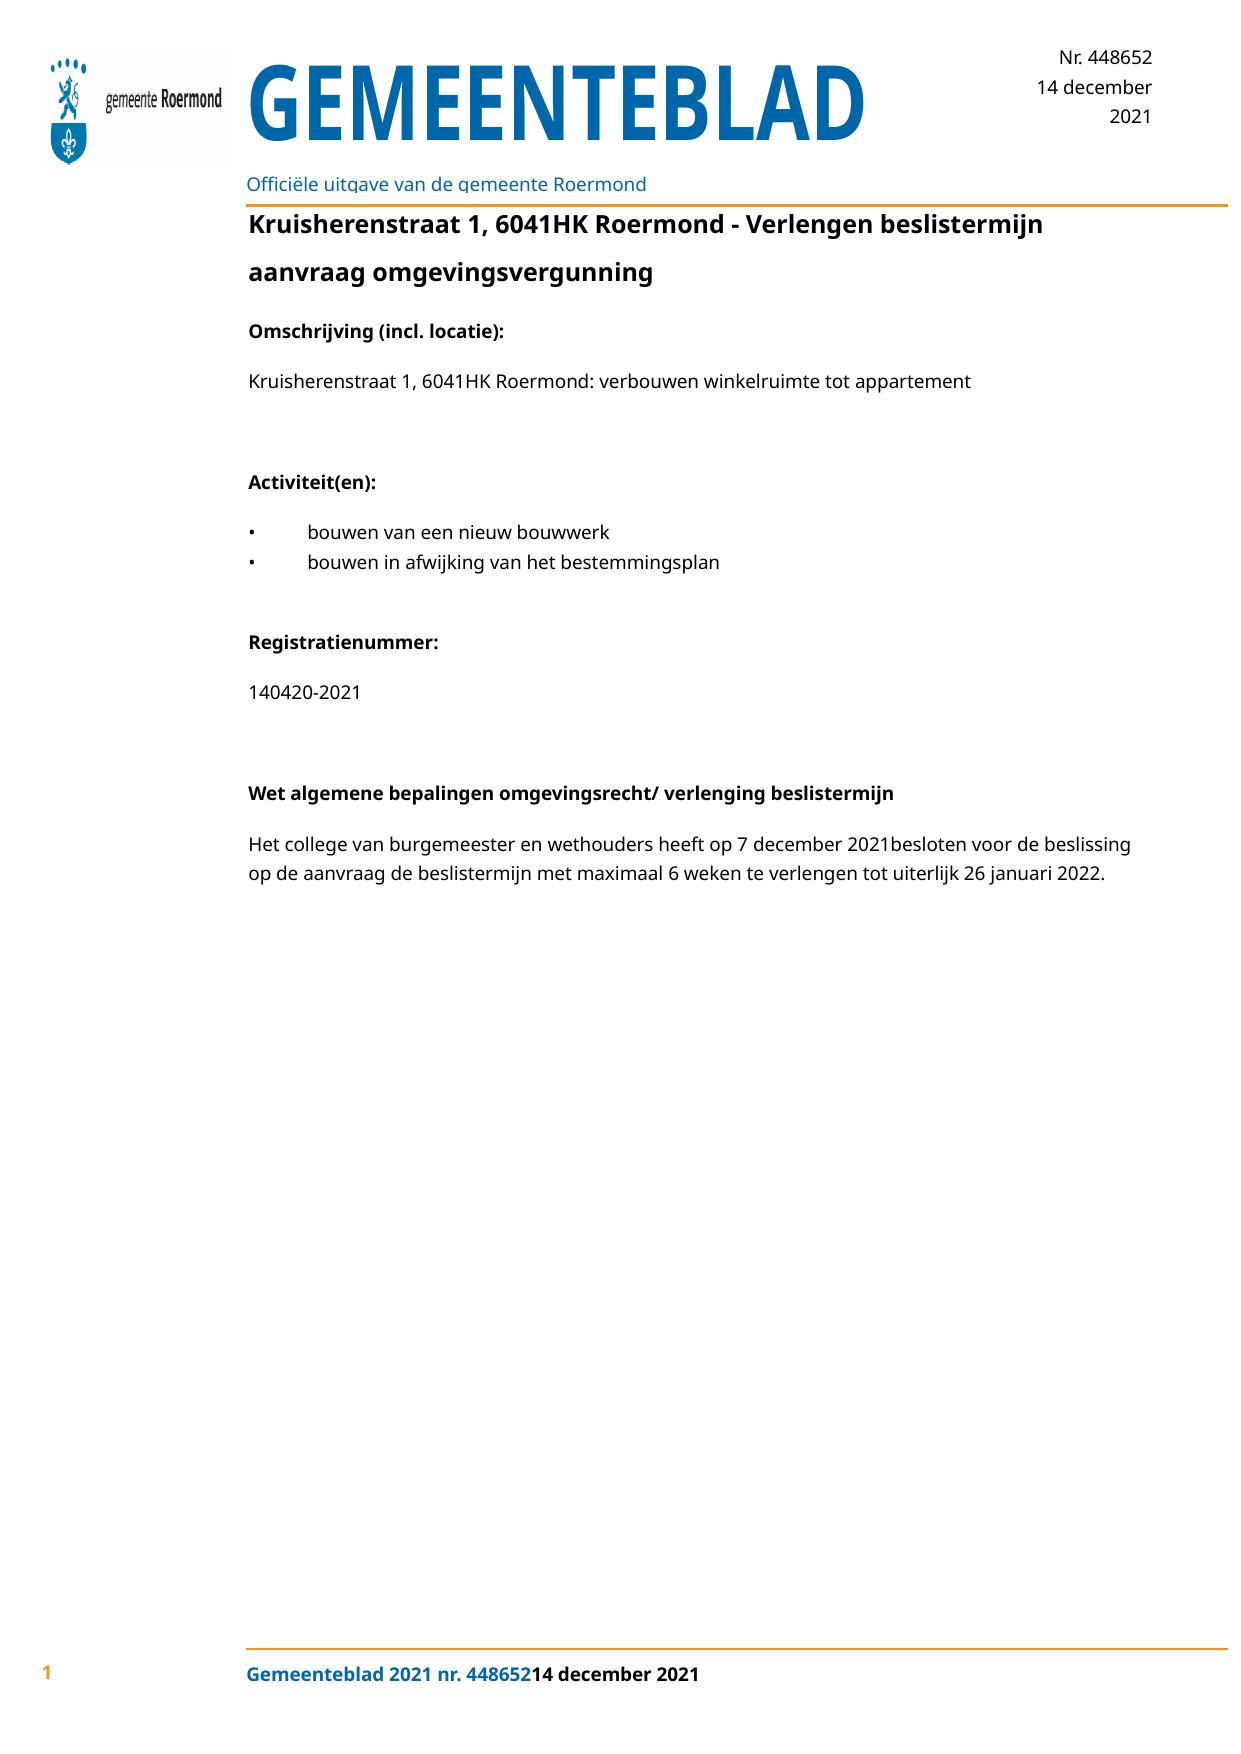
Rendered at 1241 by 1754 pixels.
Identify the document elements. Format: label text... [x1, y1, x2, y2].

text Activiteit(en): [248, 469, 1152, 495]
list bouwen van een nieuw bouwwerk [248, 519, 1152, 545]
list bouwen in afwijking van het bestemmingsplan [248, 549, 1152, 575]
text Omschrijving (incl. locatie): [248, 318, 1152, 344]
text 140420-2021 [248, 679, 1152, 705]
text Kruisherenstraat 1, 6041HK Roermond - Verlengen beslistermijn aanvraag omgevingsvergunning [248, 207, 1152, 288]
text Wet algemene bepalingen omgevingsrecht/ verlenging beslistermijn [248, 780, 1152, 806]
text Het college van burgemeester en wethouders heeft op 7 december 2021besloten voor de beslissing op de aanvraag de beslistermijn met maximaal 6 weken te verlengen tot uiterlijk 26 januari 2022. [248, 831, 1152, 886]
text Registratienummer: [248, 629, 1152, 655]
picture [41, 47, 231, 172]
text Kruisherenstraat 1, 6041HK Roermond: verbouwen winkelruimte tot appartement [248, 368, 1152, 394]
